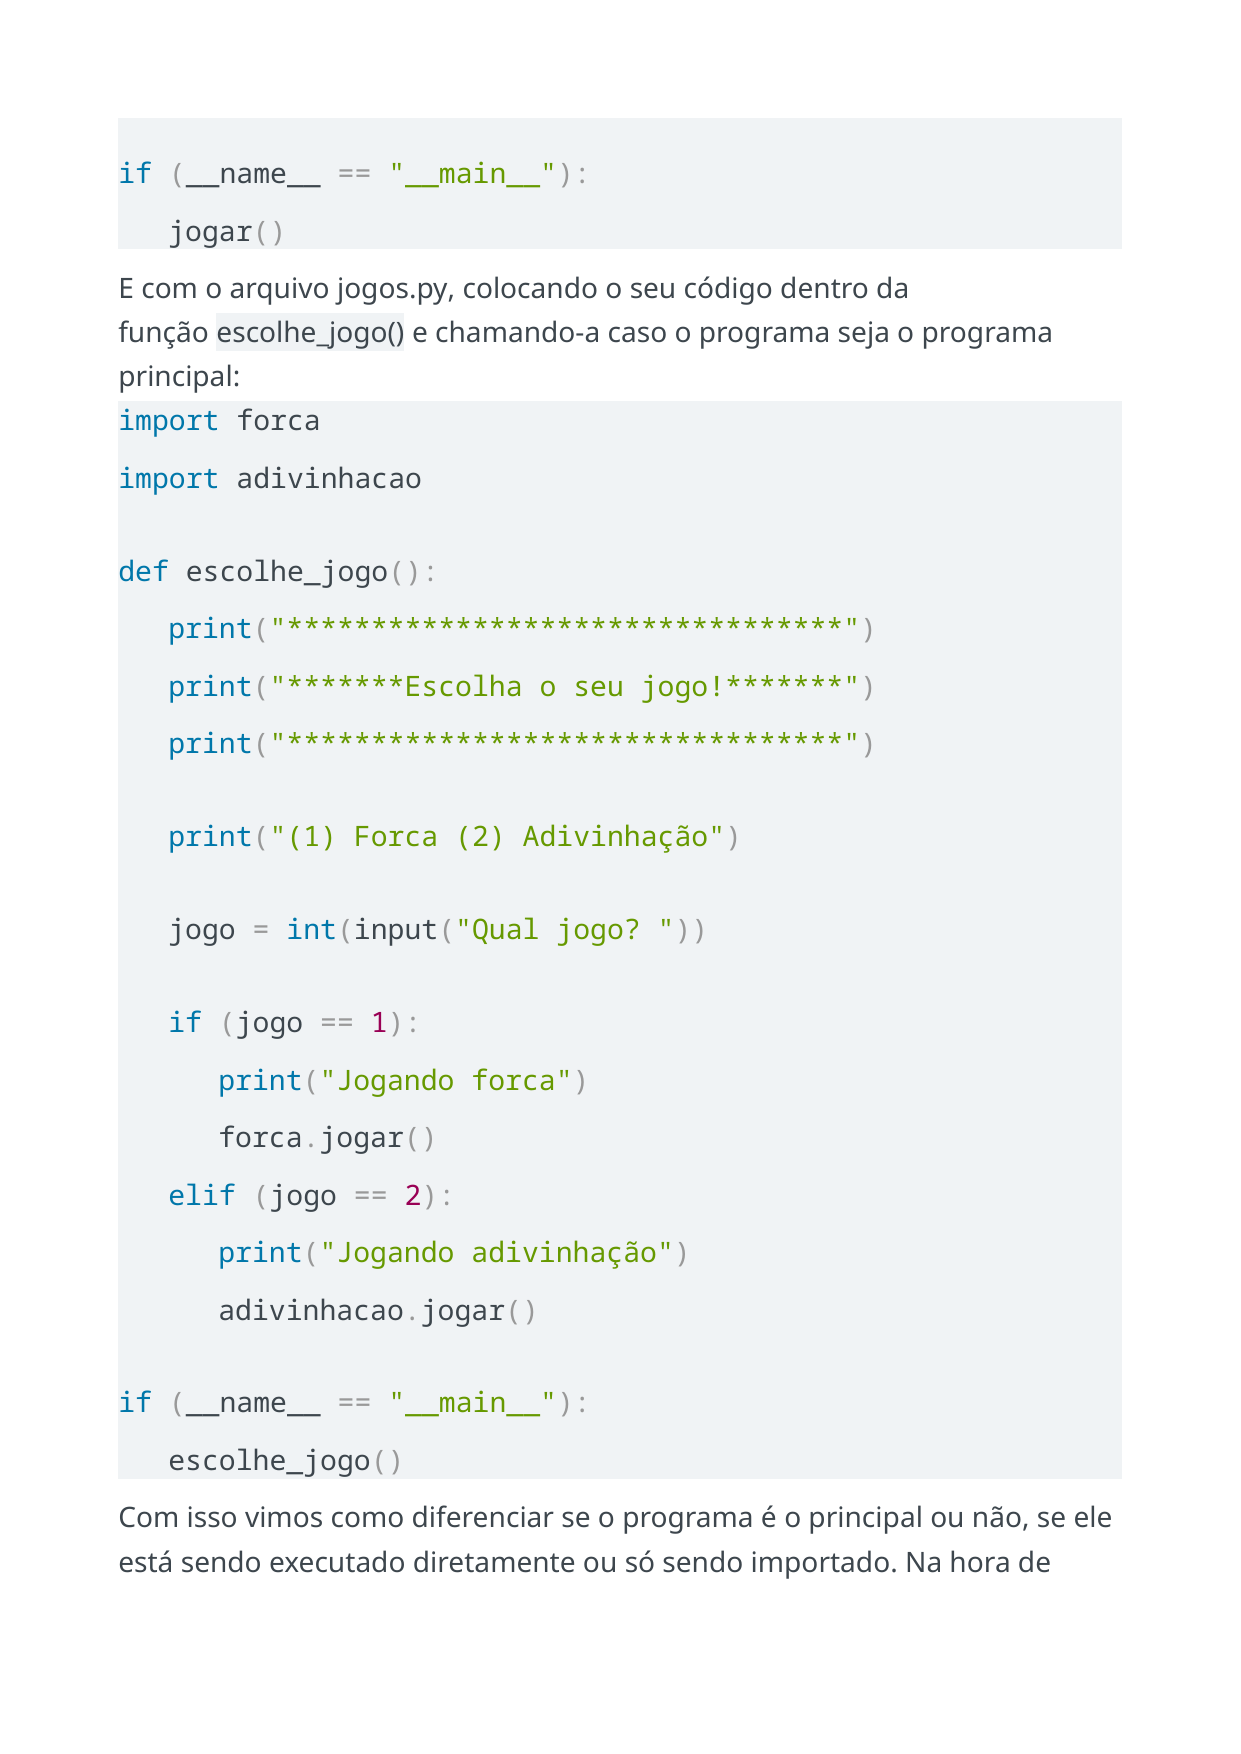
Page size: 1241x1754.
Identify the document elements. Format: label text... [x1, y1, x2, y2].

text import adivinhacao [118, 458, 1122, 497]
text Com isso vimos como diferenciar se o programa é o principal ou não, se ele está sendo executado diretamente ou só sendo importado. Na hora de [118, 1498, 1122, 1580]
text import forca [118, 401, 1122, 439]
text print("Jogando adivinhação") [118, 1232, 1122, 1271]
text adivinhacao.jogar() [118, 1290, 1122, 1328]
text print("Jogando forca") [118, 1060, 1122, 1098]
text if (jogo == 1): [118, 1002, 1122, 1041]
text print("*********************************") [118, 724, 1122, 762]
text jogar() [118, 211, 1122, 249]
text forca.jogar() [118, 1117, 1122, 1156]
text print("(1) Forca (2) Adivinhação") [118, 817, 1122, 855]
text escolhe_jogo() [118, 1440, 1122, 1479]
text if (__name__ == "__main__"): [118, 153, 1122, 192]
text def escolhe_jogo(): [118, 551, 1122, 589]
text elif (jogo == 2): [118, 1175, 1122, 1213]
text jogo = int(input("Qual jogo? ")) [118, 909, 1122, 948]
text print("*******Escolha o seu jogo!*******") [118, 666, 1122, 704]
text E com o arquivo jogos.py, colocando o seu código dentro da função escolhe_jogo() e chamando-a caso o programa seja o programa principal: [118, 268, 1122, 395]
text if (__name__ == "__main__"): [118, 1383, 1122, 1421]
text print("*********************************") [118, 609, 1122, 647]
